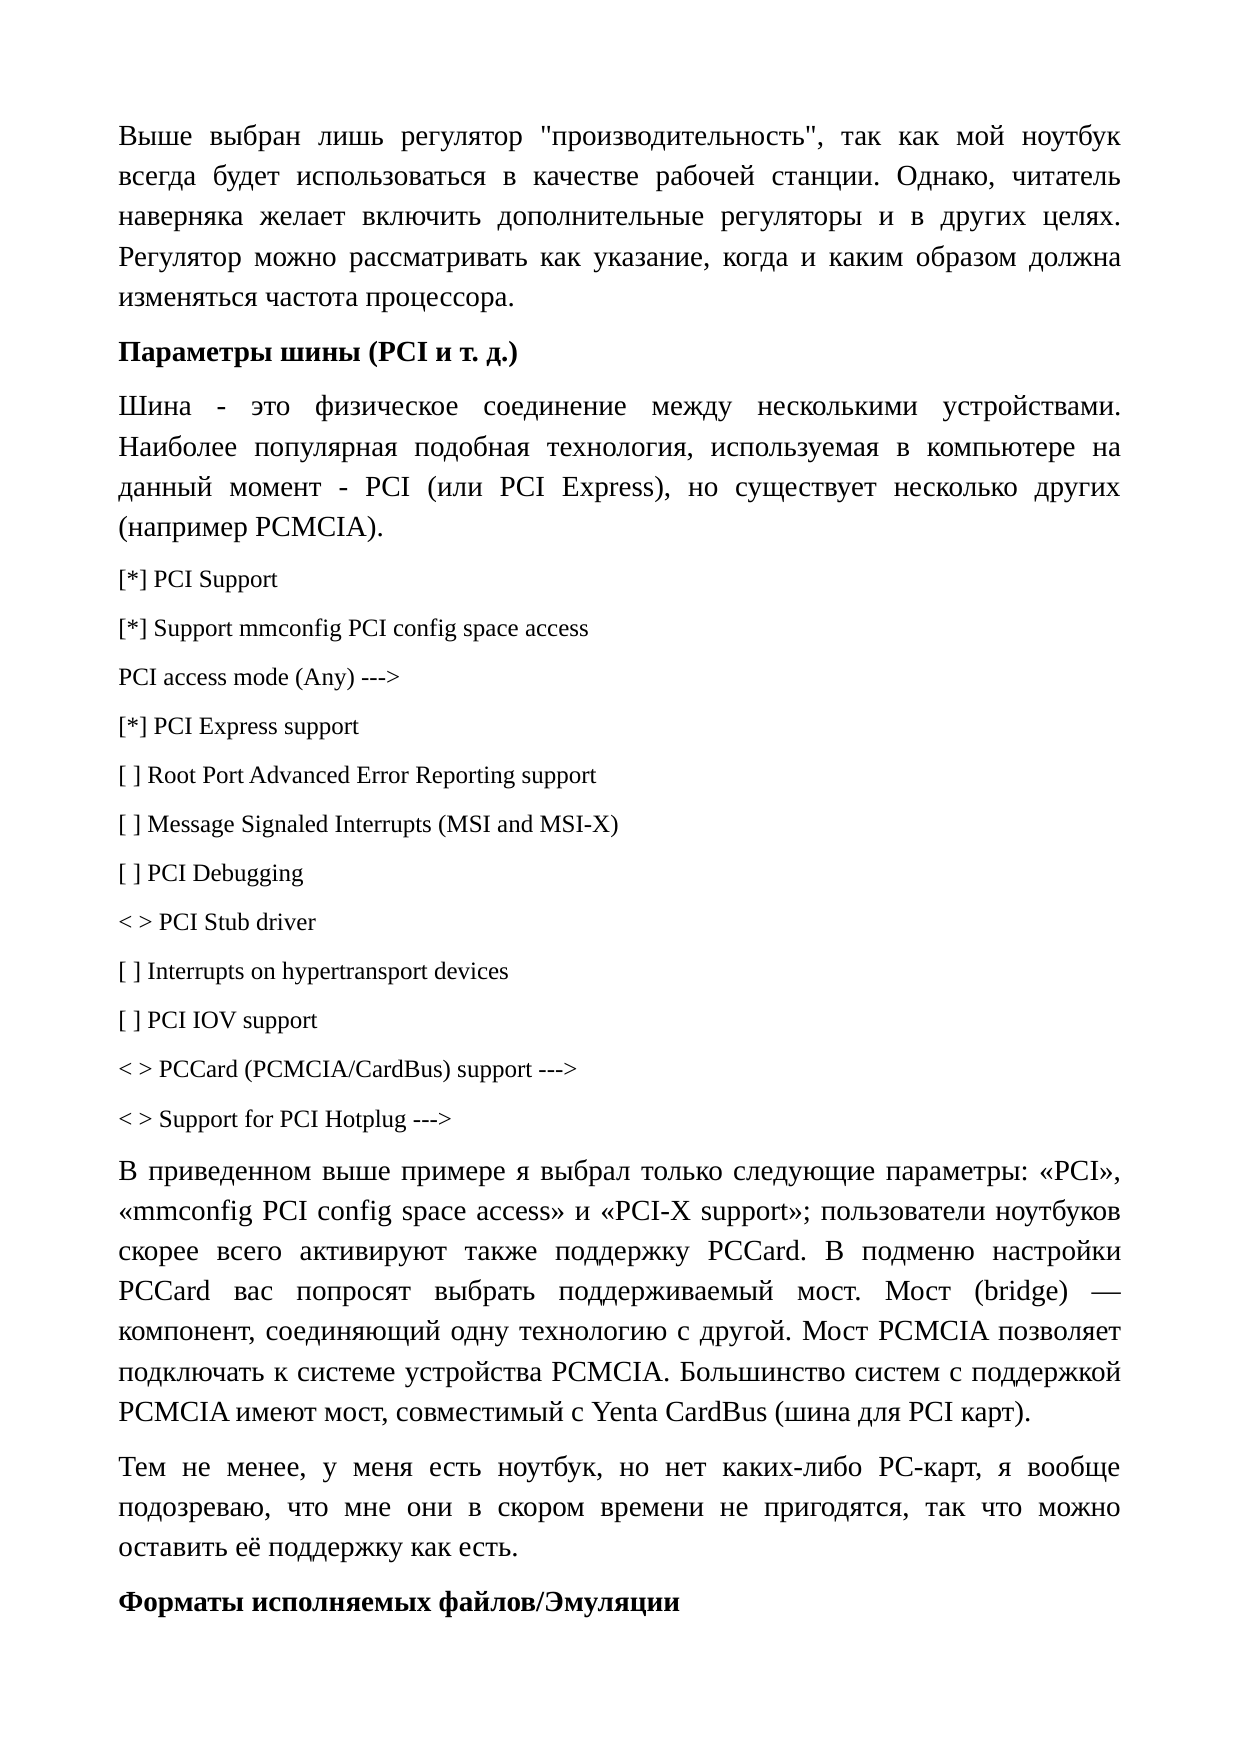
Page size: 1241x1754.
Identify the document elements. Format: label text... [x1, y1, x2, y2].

text [*] Support mmconfig PCI config space access [118, 613, 1122, 642]
text Форматы исполняемых файлов/Эмуляции [118, 1584, 1122, 1617]
text < > PCCard (PCMCIA/CardBus) support ---> [118, 1054, 1122, 1083]
text Выше выбран лишь регулятор "производительность", так как мой ноутбук всегда будет использоваться в качестве рабочей станции. Однако, читатель наверняка желает включить дополнительные регуляторы и в других целях. Регулятор можно рассматривать как указание, когда и каким образом должна изменяться частота процессора. [118, 118, 1122, 312]
text < > PCI Stub driver [118, 907, 1122, 936]
text PCI access mode (Any) ---> [118, 662, 1122, 691]
text [*] PCI Express support [118, 711, 1122, 740]
text [ ] PCI Debugging [118, 858, 1122, 887]
text [*] PCI Support [118, 564, 1122, 593]
text [ ] Interrupts on hypertransport devices [118, 956, 1122, 985]
text Шина - это физическое соединение между несколькими устройствами. Наиболее популярная подобная технология, используемая в компьютере на данный момент - PCI (или PCI Express), но существует несколько других (например PCMCIA). [118, 388, 1122, 543]
text Параметры шины (PCI и т. д.) [118, 334, 1122, 367]
text В приведенном выше примере я выбрал только следующие параметры: «PCI», «mmconfig PCI config space access» и «PCI-X support»; пользователи ноутбуков скорее всего активируют также поддержку PCCard. В подменю настройки PCCard вас попросят выбрать поддерживаемый мост. Мост (bridge) — компонент, соединяющий одну технологию с другой. Мост PCMCIA позволяет подключать к системе устройства PCMCIA. Большинство систем с поддержкой PCMCIA имеют мост, совместимый с Yenta CardBus (шина для PCI карт). [118, 1153, 1122, 1427]
text < > Support for PCI Hotplug ---> [118, 1104, 1122, 1132]
text [ ] Message Signaled Interrupts (MSI and MSI-X) [118, 809, 1122, 838]
text [ ] PCI IOV support [118, 1006, 1122, 1034]
text Тем не менее, у меня есть ноутбук, но нет каких-либо PC-карт, я вообще подозреваю, что мне они в скором времени не пригодятся, так что можно оставить её поддержку как есть. [118, 1449, 1122, 1563]
text [ ] Root Port Advanced Error Reporting support [118, 760, 1122, 789]
